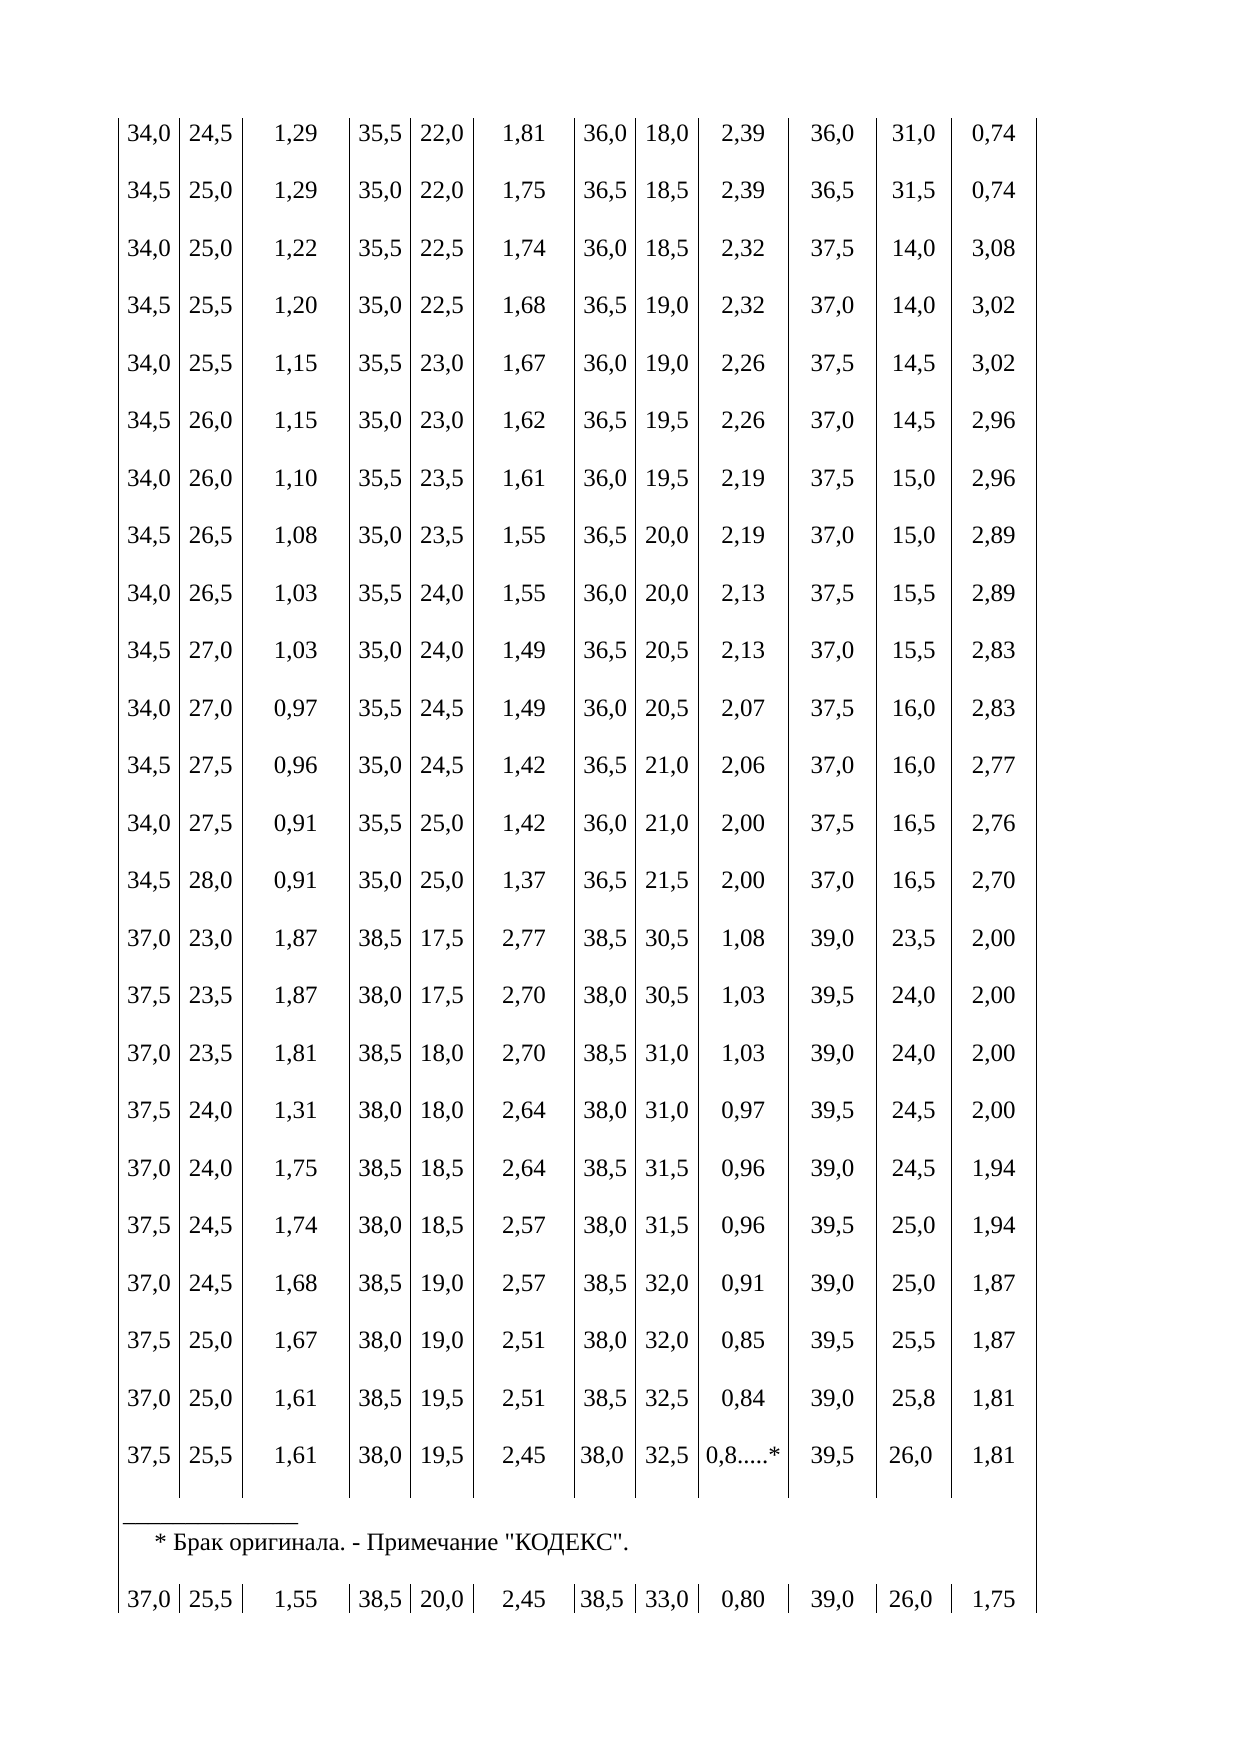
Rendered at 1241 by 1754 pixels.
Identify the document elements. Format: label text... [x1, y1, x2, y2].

table_cell 37,5 [119, 1096, 179, 1153]
table_cell 36,5 [575, 866, 635, 923]
table_cell 25,0 [180, 1326, 242, 1383]
table_cell 31,0 [877, 118, 951, 176]
table_cell 35,5 [350, 118, 410, 176]
table_cell 34,0 [119, 463, 179, 521]
table_cell 37,5 [119, 981, 179, 1038]
table_cell 1,81 [952, 1441, 1036, 1498]
table_cell 37,0 [119, 1268, 179, 1326]
table_cell 1,55 [243, 1584, 349, 1613]
table_cell 23,0 [180, 923, 242, 981]
table_cell 33,0 [636, 1584, 698, 1613]
table_cell 24,5 [180, 1211, 242, 1268]
table_cell 20,0 [636, 521, 698, 578]
table_cell 0,96 [699, 1153, 788, 1211]
table_cell 37,5 [789, 348, 876, 406]
table_cell 3,02 [952, 348, 1036, 406]
table_cell 2,26 [699, 406, 788, 463]
table_cell 1,94 [952, 1153, 1036, 1211]
table_cell 1,03 [699, 981, 788, 1038]
table_cell 38,0 [575, 1441, 635, 1498]
table_cell 38,0 [575, 981, 635, 1038]
table_cell 35,0 [350, 406, 410, 463]
table_cell 39,0 [789, 1153, 876, 1211]
table_cell 20,5 [636, 636, 698, 693]
table_cell 1,75 [243, 1153, 349, 1211]
table_cell 34,0 [119, 118, 179, 176]
table_cell 23,5 [180, 981, 242, 1038]
table_cell 38,5 [350, 1038, 410, 1096]
table_cell 30,5 [636, 923, 698, 981]
table_cell 27,0 [180, 636, 242, 693]
table_cell 14,5 [877, 406, 951, 463]
table_cell 2,32 [699, 291, 788, 348]
table_cell 27,0 [180, 693, 242, 751]
table_cell 36,5 [575, 176, 635, 233]
table_cell 16,0 [877, 751, 951, 808]
table_cell 36,0 [575, 233, 635, 291]
table_cell 0,91 [243, 808, 349, 866]
table_cell 38,0 [350, 1441, 410, 1498]
table_cell 1,29 [243, 118, 349, 176]
table_cell 37,0 [789, 751, 876, 808]
table_cell 25,5 [180, 1584, 242, 1613]
table_cell 35,0 [350, 291, 410, 348]
table_cell 0,74 [952, 176, 1036, 233]
table_cell 2,07 [699, 693, 788, 751]
table_cell 1,68 [243, 1268, 349, 1326]
table_cell 0,97 [243, 693, 349, 751]
table_cell 2,57 [474, 1268, 574, 1326]
table_cell 0,74 [952, 118, 1036, 176]
table_cell 2,00 [952, 981, 1036, 1038]
table_cell 18,5 [636, 176, 698, 233]
table_cell 0,84 [699, 1383, 788, 1441]
table_cell 14,0 [877, 233, 951, 291]
table_cell 1,87 [243, 923, 349, 981]
table_cell 25,0 [877, 1268, 951, 1326]
table_cell 1,67 [243, 1326, 349, 1383]
table_cell 26,5 [180, 521, 242, 578]
table_cell 36,0 [789, 118, 876, 176]
table_cell 0,91 [699, 1268, 788, 1326]
table_cell 36,0 [575, 463, 635, 521]
table_cell 1,75 [474, 176, 574, 233]
table_cell 1,55 [474, 521, 574, 578]
table_cell 2,77 [952, 751, 1036, 808]
table_cell 19,0 [636, 348, 698, 406]
table_cell 1,67 [474, 348, 574, 406]
table_cell 1,03 [243, 636, 349, 693]
table_cell 1,81 [474, 118, 574, 176]
table_cell 38,5 [575, 1268, 635, 1326]
table_cell 1,87 [952, 1268, 1036, 1326]
table_cell 39,5 [789, 1441, 876, 1498]
table_cell 1,61 [243, 1383, 349, 1441]
table_cell 36,0 [575, 578, 635, 636]
table_cell 37,0 [119, 1038, 179, 1096]
table_cell 2,45 [474, 1441, 574, 1498]
table_cell 17,5 [411, 981, 473, 1038]
table_cell 37,0 [789, 636, 876, 693]
table_cell 19,5 [411, 1383, 473, 1441]
table_cell 34,5 [119, 406, 179, 463]
table_cell 21,0 [636, 751, 698, 808]
table_cell 34,0 [119, 693, 179, 751]
table_cell 34,5 [119, 176, 179, 233]
table_cell 1,61 [474, 463, 574, 521]
table_cell 1,81 [952, 1383, 1036, 1441]
table_cell 34,0 [119, 808, 179, 866]
table_cell 31,5 [877, 176, 951, 233]
table_cell 39,5 [789, 981, 876, 1038]
table_cell 26,0 [180, 406, 242, 463]
table_cell 0,8.....* [699, 1441, 788, 1498]
table_cell 19,0 [411, 1326, 473, 1383]
table_cell 35,0 [350, 636, 410, 693]
table_cell 36,5 [789, 176, 876, 233]
table_cell 30,5 [636, 981, 698, 1038]
table_cell 14,0 [877, 291, 951, 348]
table_cell 39,0 [789, 1038, 876, 1096]
table_cell 19,0 [411, 1268, 473, 1326]
table_cell 26,5 [180, 578, 242, 636]
table_cell 23,5 [877, 923, 951, 981]
table_cell 31,0 [636, 1096, 698, 1153]
table_cell 38,5 [350, 1584, 410, 1613]
table_cell 36,0 [575, 348, 635, 406]
table_cell 14,5 [877, 348, 951, 406]
table_cell 2,64 [474, 1153, 574, 1211]
table_cell 2,13 [699, 636, 788, 693]
table_cell 34,0 [119, 233, 179, 291]
table_cell 15,0 [877, 521, 951, 578]
table_cell 1,20 [243, 291, 349, 348]
table_cell 25,8 [877, 1383, 951, 1441]
table_cell 35,0 [350, 176, 410, 233]
table_cell 1,31 [243, 1096, 349, 1153]
table_cell 38,0 [350, 1326, 410, 1383]
table_cell 25,0 [411, 808, 473, 866]
table_cell 24,0 [411, 636, 473, 693]
table_cell 38,5 [575, 1584, 635, 1613]
table_cell 34,0 [119, 348, 179, 406]
table_cell 0,96 [699, 1211, 788, 1268]
table_cell 23,5 [180, 1038, 242, 1096]
table_cell 2,00 [952, 1038, 1036, 1096]
table_cell 39,0 [789, 1383, 876, 1441]
table_cell 2,77 [474, 923, 574, 981]
table_cell 23,5 [411, 521, 473, 578]
table_cell 38,0 [350, 1096, 410, 1153]
table_cell 37,5 [119, 1326, 179, 1383]
table_cell 1,10 [243, 463, 349, 521]
table_cell 0,80 [699, 1584, 788, 1613]
table_cell 38,5 [575, 1153, 635, 1211]
table_cell 36,5 [575, 406, 635, 463]
table_cell 2,70 [474, 981, 574, 1038]
table_cell 16,5 [877, 866, 951, 923]
table_cell 24,5 [180, 1268, 242, 1326]
table_cell 23,0 [411, 348, 473, 406]
table_cell 18,5 [636, 233, 698, 291]
table_cell 36,0 [575, 808, 635, 866]
table_cell 2,70 [952, 866, 1036, 923]
table_cell 37,5 [119, 1441, 179, 1498]
table_cell 0,91 [243, 866, 349, 923]
table_cell 34,5 [119, 521, 179, 578]
table_cell 24,0 [180, 1153, 242, 1211]
table_cell 25,5 [180, 348, 242, 406]
table_cell 2,39 [699, 176, 788, 233]
table_cell 37,0 [119, 1383, 179, 1441]
table_cell 2,83 [952, 693, 1036, 751]
table_cell 2,00 [952, 923, 1036, 981]
table_cell 28,0 [180, 866, 242, 923]
table_cell 24,0 [877, 981, 951, 1038]
table_cell 24,0 [180, 1096, 242, 1153]
table_cell 38,5 [575, 923, 635, 981]
table_cell 2,83 [952, 636, 1036, 693]
table_cell 24,5 [411, 693, 473, 751]
table_cell 31,5 [636, 1153, 698, 1211]
table_cell 37,0 [119, 923, 179, 981]
table_cell 35,5 [350, 578, 410, 636]
table_cell 2,51 [474, 1326, 574, 1383]
table_cell 35,5 [350, 808, 410, 866]
table_cell 2,89 [952, 578, 1036, 636]
table_cell 1,08 [243, 521, 349, 578]
table_cell 1,22 [243, 233, 349, 291]
table_cell 1,94 [952, 1211, 1036, 1268]
table_cell 1,03 [243, 578, 349, 636]
table_cell 1,42 [474, 751, 574, 808]
table_cell 25,5 [877, 1326, 951, 1383]
table_cell 23,5 [411, 463, 473, 521]
table_cell 34,5 [119, 636, 179, 693]
table_cell 38,5 [350, 1153, 410, 1211]
table_cell 20,0 [636, 578, 698, 636]
table_cell 34,0 [119, 578, 179, 636]
table_cell 2,45 [474, 1584, 574, 1613]
table_cell 2,32 [699, 233, 788, 291]
table_cell 24,5 [877, 1153, 951, 1211]
table_cell 25,0 [180, 176, 242, 233]
table_cell 1,49 [474, 636, 574, 693]
table_cell 25,0 [877, 1211, 951, 1268]
table_cell 16,5 [877, 808, 951, 866]
table_cell 37,0 [789, 866, 876, 923]
table_cell 36,5 [575, 291, 635, 348]
table_cell 17,5 [411, 923, 473, 981]
table_cell 1,37 [474, 866, 574, 923]
table_cell 18,0 [411, 1096, 473, 1153]
table_cell 37,5 [119, 1211, 179, 1268]
table_cell 37,0 [789, 291, 876, 348]
table_cell 19,5 [636, 406, 698, 463]
table_cell 34,5 [119, 866, 179, 923]
table_cell 15,0 [877, 463, 951, 521]
table_cell 36,0 [575, 118, 635, 176]
table_cell 2,13 [699, 578, 788, 636]
table_cell 35,0 [350, 751, 410, 808]
table_cell ______________ * Брак оригинала. - Примечание "КОДЕКС". [119, 1498, 1036, 1584]
table_cell 25,5 [180, 291, 242, 348]
table_cell 37,0 [789, 521, 876, 578]
table_cell 1,81 [243, 1038, 349, 1096]
table_cell 24,5 [180, 118, 242, 176]
table_cell 19,5 [411, 1441, 473, 1498]
table_cell 38,5 [575, 1383, 635, 1441]
table_cell 38,0 [350, 1211, 410, 1268]
table_cell 2,76 [952, 808, 1036, 866]
table_cell 25,0 [411, 866, 473, 923]
table_cell 21,0 [636, 808, 698, 866]
table_cell 1,42 [474, 808, 574, 866]
table_cell 39,5 [789, 1326, 876, 1383]
table_cell 25,0 [180, 1383, 242, 1441]
table_cell 2,64 [474, 1096, 574, 1153]
table_cell 19,5 [636, 463, 698, 521]
table_cell 22,5 [411, 233, 473, 291]
table_cell 2,00 [699, 808, 788, 866]
table_cell 2,51 [474, 1383, 574, 1441]
table_cell 39,5 [789, 1211, 876, 1268]
table_cell 1,62 [474, 406, 574, 463]
table_cell 0,96 [243, 751, 349, 808]
table_cell 0,85 [699, 1326, 788, 1383]
table_cell 32,0 [636, 1326, 698, 1383]
table_cell 38,5 [350, 923, 410, 981]
table_cell 24,5 [411, 751, 473, 808]
table_cell 32,5 [636, 1383, 698, 1441]
table_cell 15,5 [877, 636, 951, 693]
table_cell 20,5 [636, 693, 698, 751]
table_cell 23,0 [411, 406, 473, 463]
table_cell 1,61 [243, 1441, 349, 1498]
table_cell 2,96 [952, 406, 1036, 463]
table_cell 26,0 [180, 463, 242, 521]
table_cell 18,0 [636, 118, 698, 176]
table_cell 22,0 [411, 118, 473, 176]
table_cell 27,5 [180, 808, 242, 866]
table_cell 35,0 [350, 866, 410, 923]
table_cell 24,0 [411, 578, 473, 636]
table_cell 39,0 [789, 923, 876, 981]
table_cell 38,5 [350, 1268, 410, 1326]
table_cell 39,0 [789, 1584, 876, 1613]
table_cell 32,5 [636, 1441, 698, 1498]
table_cell 35,0 [350, 521, 410, 578]
table_cell 1,08 [699, 923, 788, 981]
table_cell 38,0 [575, 1326, 635, 1383]
table_cell 37,5 [789, 578, 876, 636]
table_cell 26,0 [877, 1584, 951, 1613]
table_cell 1,03 [699, 1038, 788, 1096]
table_cell 38,5 [350, 1383, 410, 1441]
table_cell 16,0 [877, 693, 951, 751]
table_cell 3,08 [952, 233, 1036, 291]
table_cell 18,0 [411, 1038, 473, 1096]
table_cell 18,5 [411, 1211, 473, 1268]
table_cell 20,0 [411, 1584, 473, 1613]
table_cell 22,0 [411, 176, 473, 233]
table_cell 37,5 [789, 808, 876, 866]
table_cell 32,0 [636, 1268, 698, 1326]
table_cell 2,39 [699, 118, 788, 176]
table_cell 2,06 [699, 751, 788, 808]
table_cell 1,74 [474, 233, 574, 291]
table_cell 37,0 [119, 1153, 179, 1211]
table_cell 38,0 [575, 1211, 635, 1268]
table_cell 3,02 [952, 291, 1036, 348]
table_cell 19,0 [636, 291, 698, 348]
table_cell 1,87 [243, 981, 349, 1038]
table_cell 31,5 [636, 1211, 698, 1268]
table_cell 26,0 [877, 1441, 951, 1498]
table_cell 1,15 [243, 406, 349, 463]
table_cell 2,57 [474, 1211, 574, 1268]
table_cell 39,0 [789, 1268, 876, 1326]
table_cell 24,0 [877, 1038, 951, 1096]
table_cell 1,49 [474, 693, 574, 751]
table_cell 15,5 [877, 578, 951, 636]
table_cell 1,75 [952, 1584, 1036, 1613]
table_cell 38,0 [575, 1096, 635, 1153]
table_cell 35,5 [350, 233, 410, 291]
table_cell 1,87 [952, 1326, 1036, 1383]
table_cell 36,0 [575, 693, 635, 751]
table_cell 1,55 [474, 578, 574, 636]
table_cell 37,0 [789, 406, 876, 463]
table_cell 36,5 [575, 636, 635, 693]
table_cell 38,0 [350, 981, 410, 1038]
table_cell 22,5 [411, 291, 473, 348]
table_cell 35,5 [350, 348, 410, 406]
table_cell 2,26 [699, 348, 788, 406]
table_cell 21,5 [636, 866, 698, 923]
table_cell 2,19 [699, 463, 788, 521]
table_cell 34,5 [119, 751, 179, 808]
table_cell 2,96 [952, 463, 1036, 521]
table_cell 2,70 [474, 1038, 574, 1096]
table_cell 1,74 [243, 1211, 349, 1268]
table_cell 25,0 [180, 233, 242, 291]
table_cell 2,19 [699, 521, 788, 578]
table_cell 35,5 [350, 693, 410, 751]
table_cell 34,5 [119, 291, 179, 348]
table_cell 2,00 [699, 866, 788, 923]
table_cell 2,89 [952, 521, 1036, 578]
table_cell 27,5 [180, 751, 242, 808]
table_cell 0,97 [699, 1096, 788, 1153]
table_cell 37,5 [789, 233, 876, 291]
table_cell 24,5 [877, 1096, 951, 1153]
table_cell 18,5 [411, 1153, 473, 1211]
table_cell 2,00 [952, 1096, 1036, 1153]
table_cell 1,29 [243, 176, 349, 233]
table_cell 37,0 [119, 1584, 179, 1613]
table_cell 38,5 [575, 1038, 635, 1096]
table_cell 39,5 [789, 1096, 876, 1153]
table_cell 36,5 [575, 521, 635, 578]
table_cell 37,5 [789, 463, 876, 521]
table_cell 36,5 [575, 751, 635, 808]
table_cell 37,5 [789, 693, 876, 751]
table_cell 35,5 [350, 463, 410, 521]
table_cell 25,5 [180, 1441, 242, 1498]
table_cell 1,15 [243, 348, 349, 406]
table_cell 1,68 [474, 291, 574, 348]
table_cell 31,0 [636, 1038, 698, 1096]
